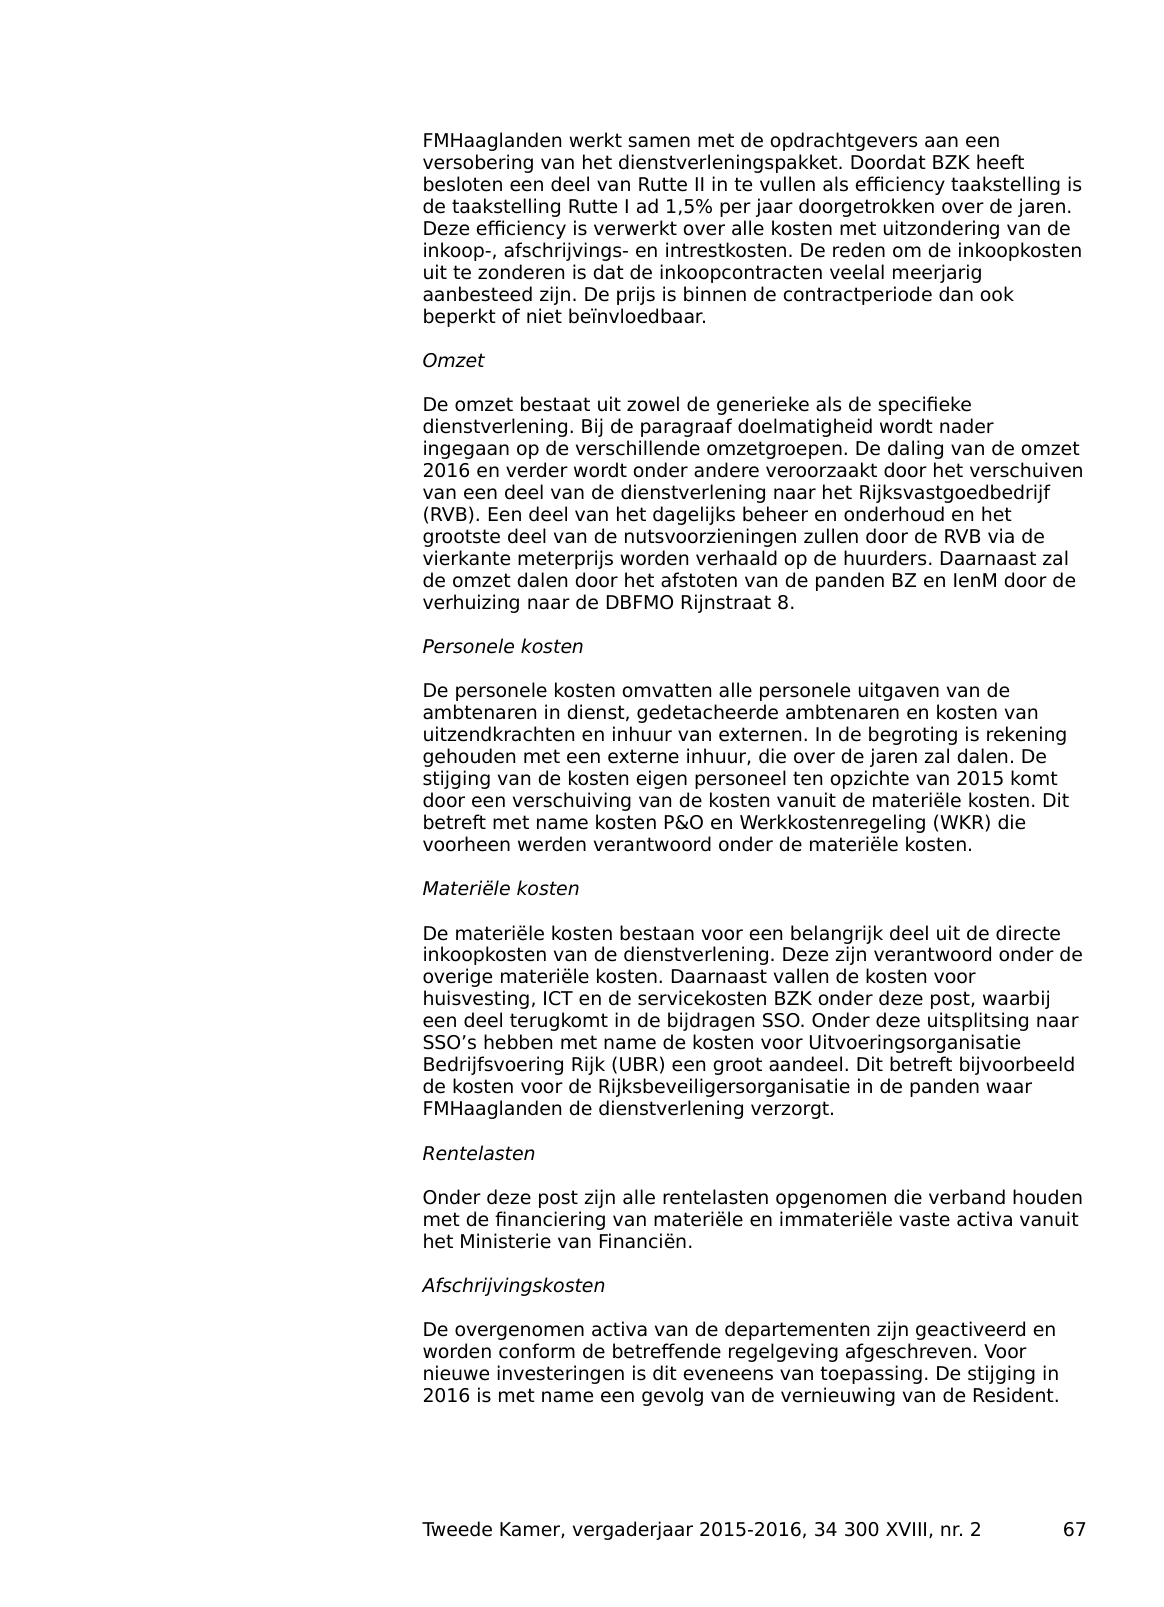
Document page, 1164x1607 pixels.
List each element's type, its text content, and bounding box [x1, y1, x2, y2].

subtitle Afschrijvingskosten [422, 1275, 1087, 1297]
text Onder deze post zijn alle rentelasten opgenomen die verband houden met de financiering van materiële en immateriële vaste activa vanuit het Ministerie van Financiën. [422, 1187, 1087, 1252]
subtitle Materiële kosten [422, 878, 1087, 900]
text De materiële kosten bestaan voor een belangrijk deel uit de directe inkoopkosten van de dienstverlening. Deze zijn verantwoord onder de overige materiële kosten. Daarnaast vallen de kosten voor huisvesting, ICT en de servicekosten BZK onder deze post, waarbij een deel terugkomt in de bijdragen SSO. Onder deze uitsplitsing naar SSO’s hebben met name de kosten voor Uitvoeringsorganisatie Bedrijfsvoering Rijk (UBR) een groot aandeel. Dit betreft bijvoorbeeld de kosten voor de Rijksbeveiligersorganisatie in de panden waar FMHaaglanden de dienstverlening verzorgt. [422, 922, 1087, 1120]
subtitle Rentelasten [422, 1142, 1087, 1164]
text De personele kosten omvatten alle personele uitgaven van de ambtenaren in dienst, gedetacheerde ambtenaren en kosten van uitzendkrachten en inhuur van externen. In de begroting is rekening gehouden met een externe inhuur, die over de jaren zal dalen. De stijging van de kosten eigen personeel ten opzichte van 2015 komt door een verschuiving van de kosten vanuit de materiële kosten. Dit betreft met name kosten P&O en Werkkostenregeling (WKR) die voorheen werden verantwoord onder de materiële kosten. [422, 680, 1087, 856]
subtitle Personele kosten [422, 636, 1087, 658]
text De omzet bestaat uit zowel de generieke als de specifieke dienstverlening. Bij de paragraaf doelmatigheid wordt nader ingegaan op de verschillende omzetgroepen. De daling van de omzet 2016 en verder wordt onder andere veroorzaakt door het verschuiven van een deel van de dienstverlening naar het Rijksvastgoedbedrijf (RVB). Een deel van het dagelijks beheer en onderhoud en het grootste deel van de nutsvoorzieningen zullen door de RVB via de vierkante meterprijs worden verhaald op de huurders. Daarnaast zal de omzet dalen door het afstoten van de panden BZ en IenM door de verhuizing naar de DBFMO Rijnstraat 8. [422, 394, 1087, 614]
subtitle Omzet [422, 350, 1087, 372]
text De overgenomen activa van de departementen zijn geactiveerd en worden conform de betreffende regelgeving afgeschreven. Voor nieuwe investeringen is dit eveneens van toepassing. De stijging in 2016 is met name een gevolg van de vernieuwing van de Resident. [422, 1319, 1087, 1407]
text FMHaaglanden werkt samen met de opdrachtgevers aan een versobering van het dienstverleningspakket. Doordat BZK heeft besloten een deel van Rutte II in te vullen als efficiency taakstelling is de taakstelling Rutte I ad 1,5% per jaar doorgetrokken over de jaren. Deze efficiency is verwerkt over alle kosten met uitzondering van de inkoop-, afschrijvings- en intrestkosten. De reden om de inkoopkosten uit te zonderen is dat de inkoopcontracten veelal meerjarig aanbesteed zijn. De prijs is binnen de contractperiode dan ook beperkt of niet beïnvloedbaar. [422, 130, 1087, 328]
